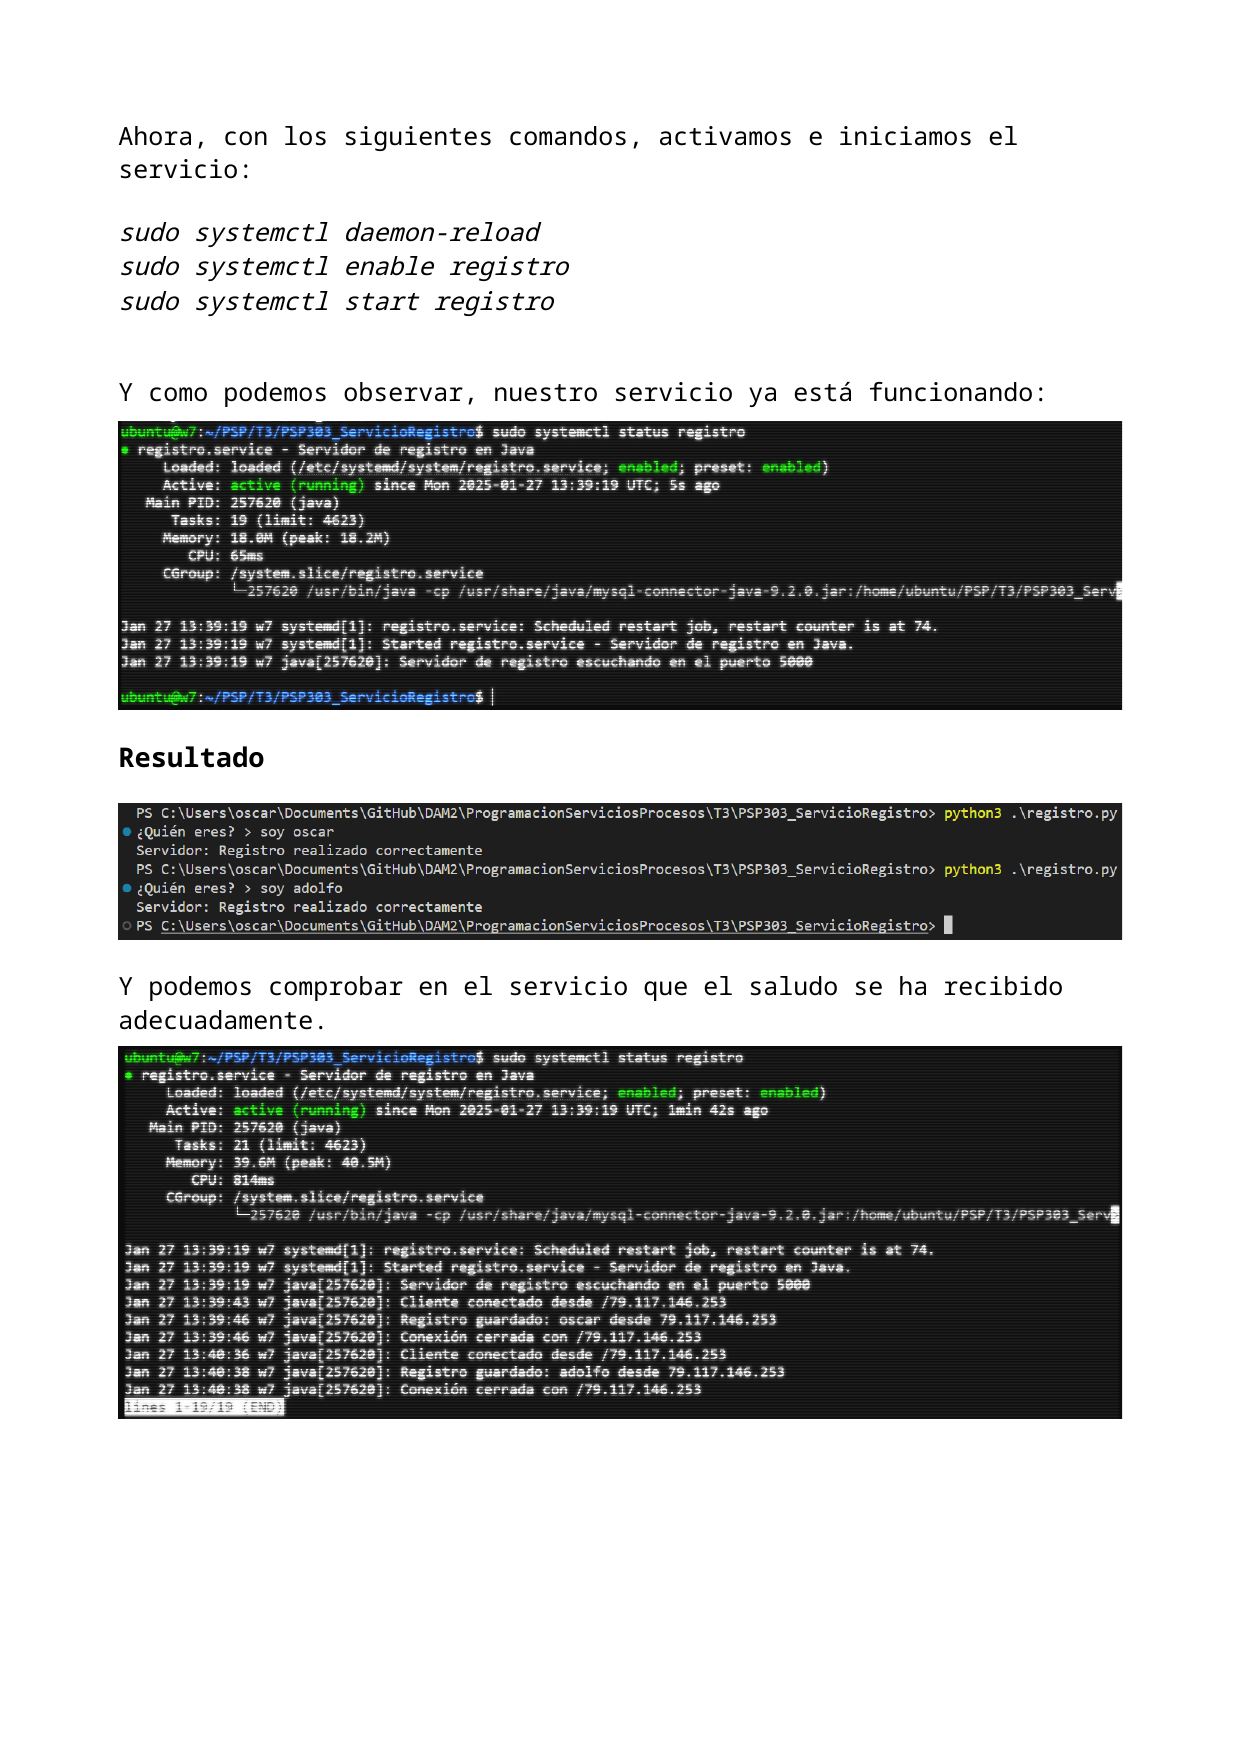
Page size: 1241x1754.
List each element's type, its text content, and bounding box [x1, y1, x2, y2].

text sudo systemctl daemon-reload [118, 215, 1122, 249]
text Ahora, con los siguientes comandos, activamos e iniciamos el servicio: [118, 118, 1122, 186]
text sudo systemctl enable registro [118, 249, 1122, 283]
text Y podemos comprobar en el servicio que el saludo se ha recibido adecuadamente. [118, 969, 1122, 1037]
text Resultado [118, 738, 1122, 775]
picture [118, 1046, 1123, 1419]
text sudo systemctl start registro [118, 283, 1122, 317]
picture [118, 421, 1123, 710]
text Y como podemos observar, nuestro servicio ya está funcionando: [118, 375, 1122, 409]
picture [118, 803, 1123, 940]
